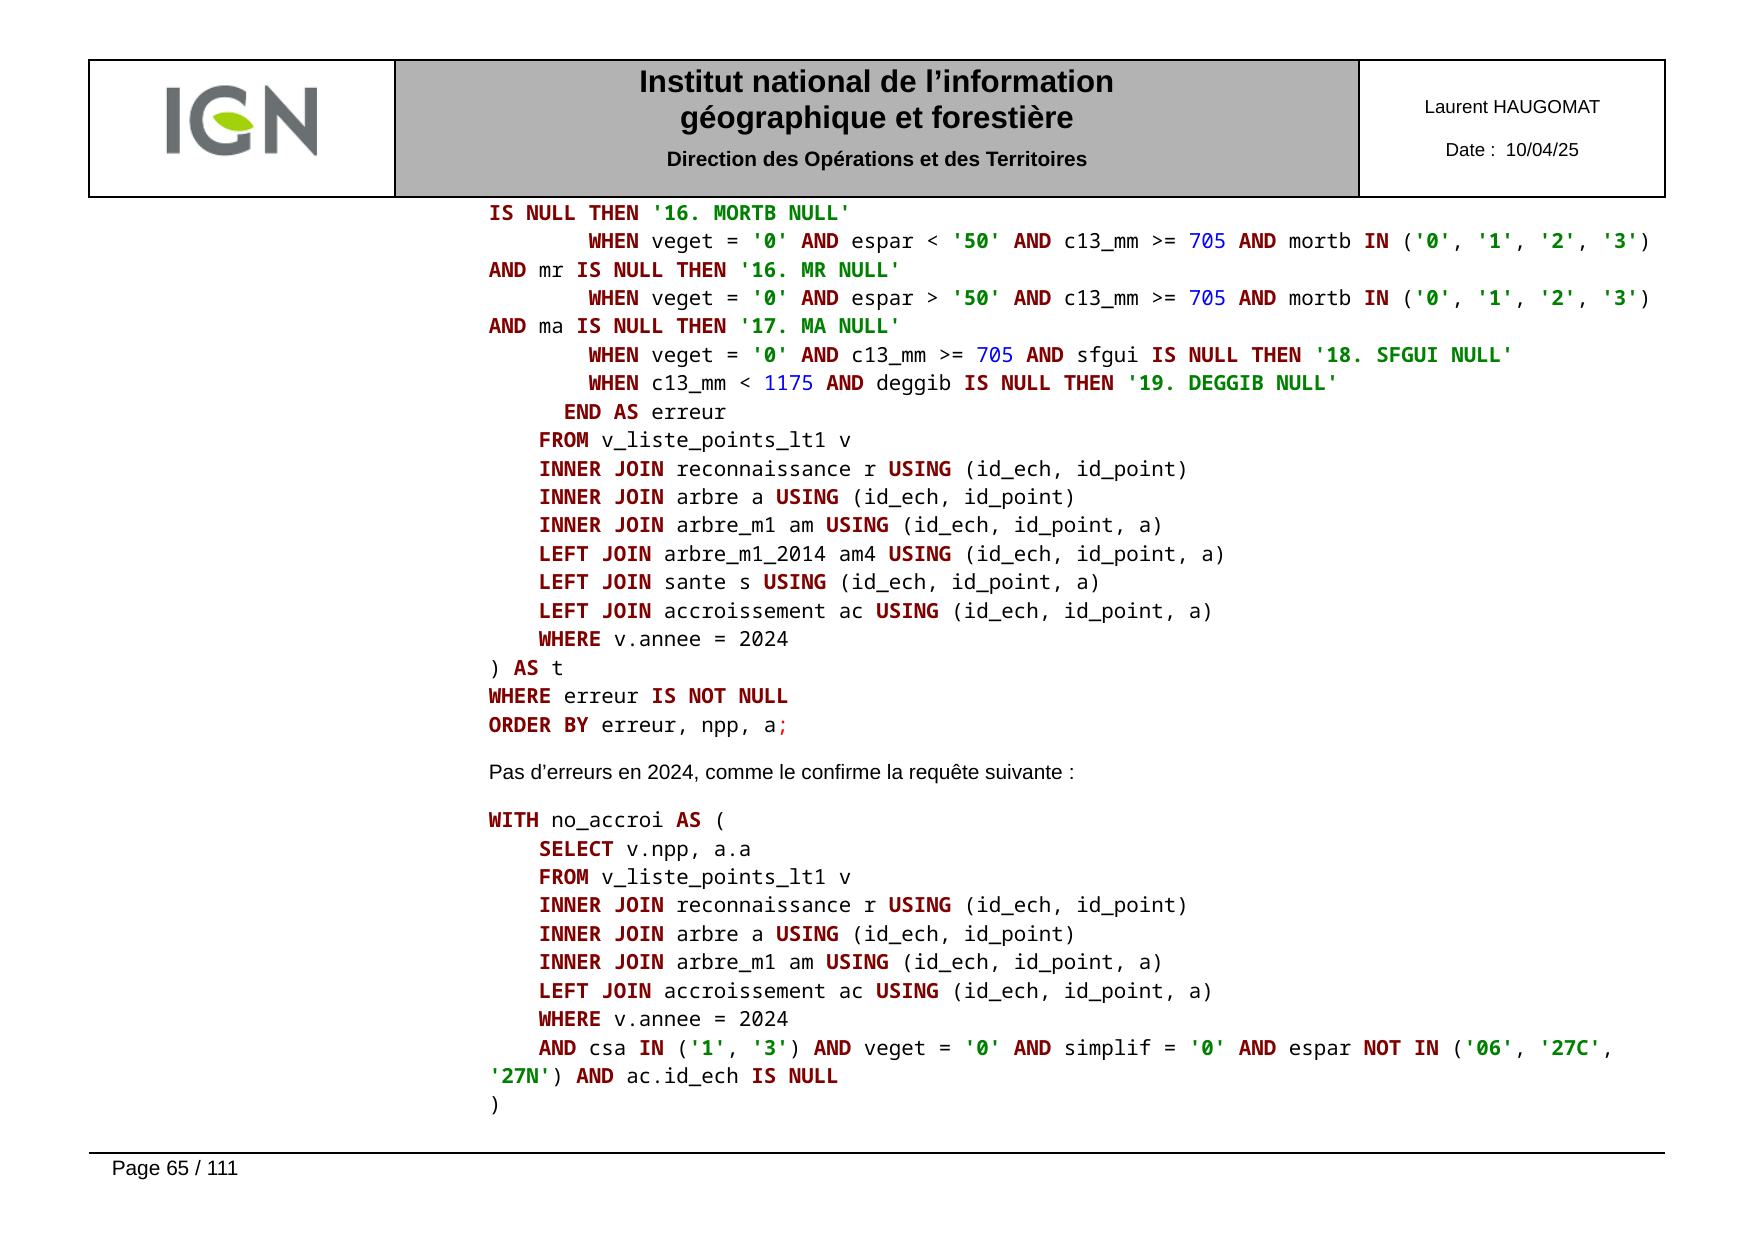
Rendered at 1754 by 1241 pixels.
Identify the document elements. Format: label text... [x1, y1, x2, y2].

table_cell IS NULL THEN '16. MORTB NULL' WHEN veget = '0' AND espar < '50' AND c13_mm >= 705 AND mortb IN ('0', '1', '2', '3') AND mr IS NULL THEN '16. MR NULL' WHEN veget = '0' AND espar > '50' AND c13_mm >= 705 AND mortb IN ('0', '1', '2', '3') AND ma IS NULL THEN '17. MA NULL' WHEN veget = '0' AND c13_mm >= 705 AND sfgui IS NULL THEN '18. SFGUI NULL' WHEN c13_mm < 1175 AND deggib IS NULL THEN '19. DEGGIB NULL' END AS erreur FROM v_liste_points_lt1 v INNER JOIN reconnaissance r USING (id_ech, id_point) INNER JOIN arbre a USING (id_ech, id_point) INNER JOIN arbre_m1 am USING (id_ech, id_point, a) LEFT JOIN arbre_m1_2014 am4 USING (id_ech, id_point, a) LEFT JOIN sante s USING (id_ech, id_point, a) LEFT JOIN accroissement ac USING (id_ech, id_point, a) WHERE v.annee = 2024 ) AS t WHERE erreur IS NOT NULL ORDER BY erreur, npp, a; Pas d’erreurs en 2024, comme le confirme la requête suivante : WITH no_accroi AS ( SELECT v.npp, a.a FROM v_liste_points_lt1 v INNER JOIN reconnaissance r USING (id_ech, id_point) INNER JOIN arbre a USING (id_ech, id_point) INNER JOIN arbre_m1 am USING (id_ech, id_point, a) LEFT JOIN accroissement ac USING (id_ech, id_point, a) WHERE v.annee = 2024 AND csa IN ('1', '3') AND veget = '0' AND simplif = '0' AND espar NOT IN ('06', '27C', '27N') AND ac.id_ech IS NULL ) [483, 198, 1665, 1124]
picture [141, 62, 343, 180]
table_cell [89, 198, 483, 1124]
